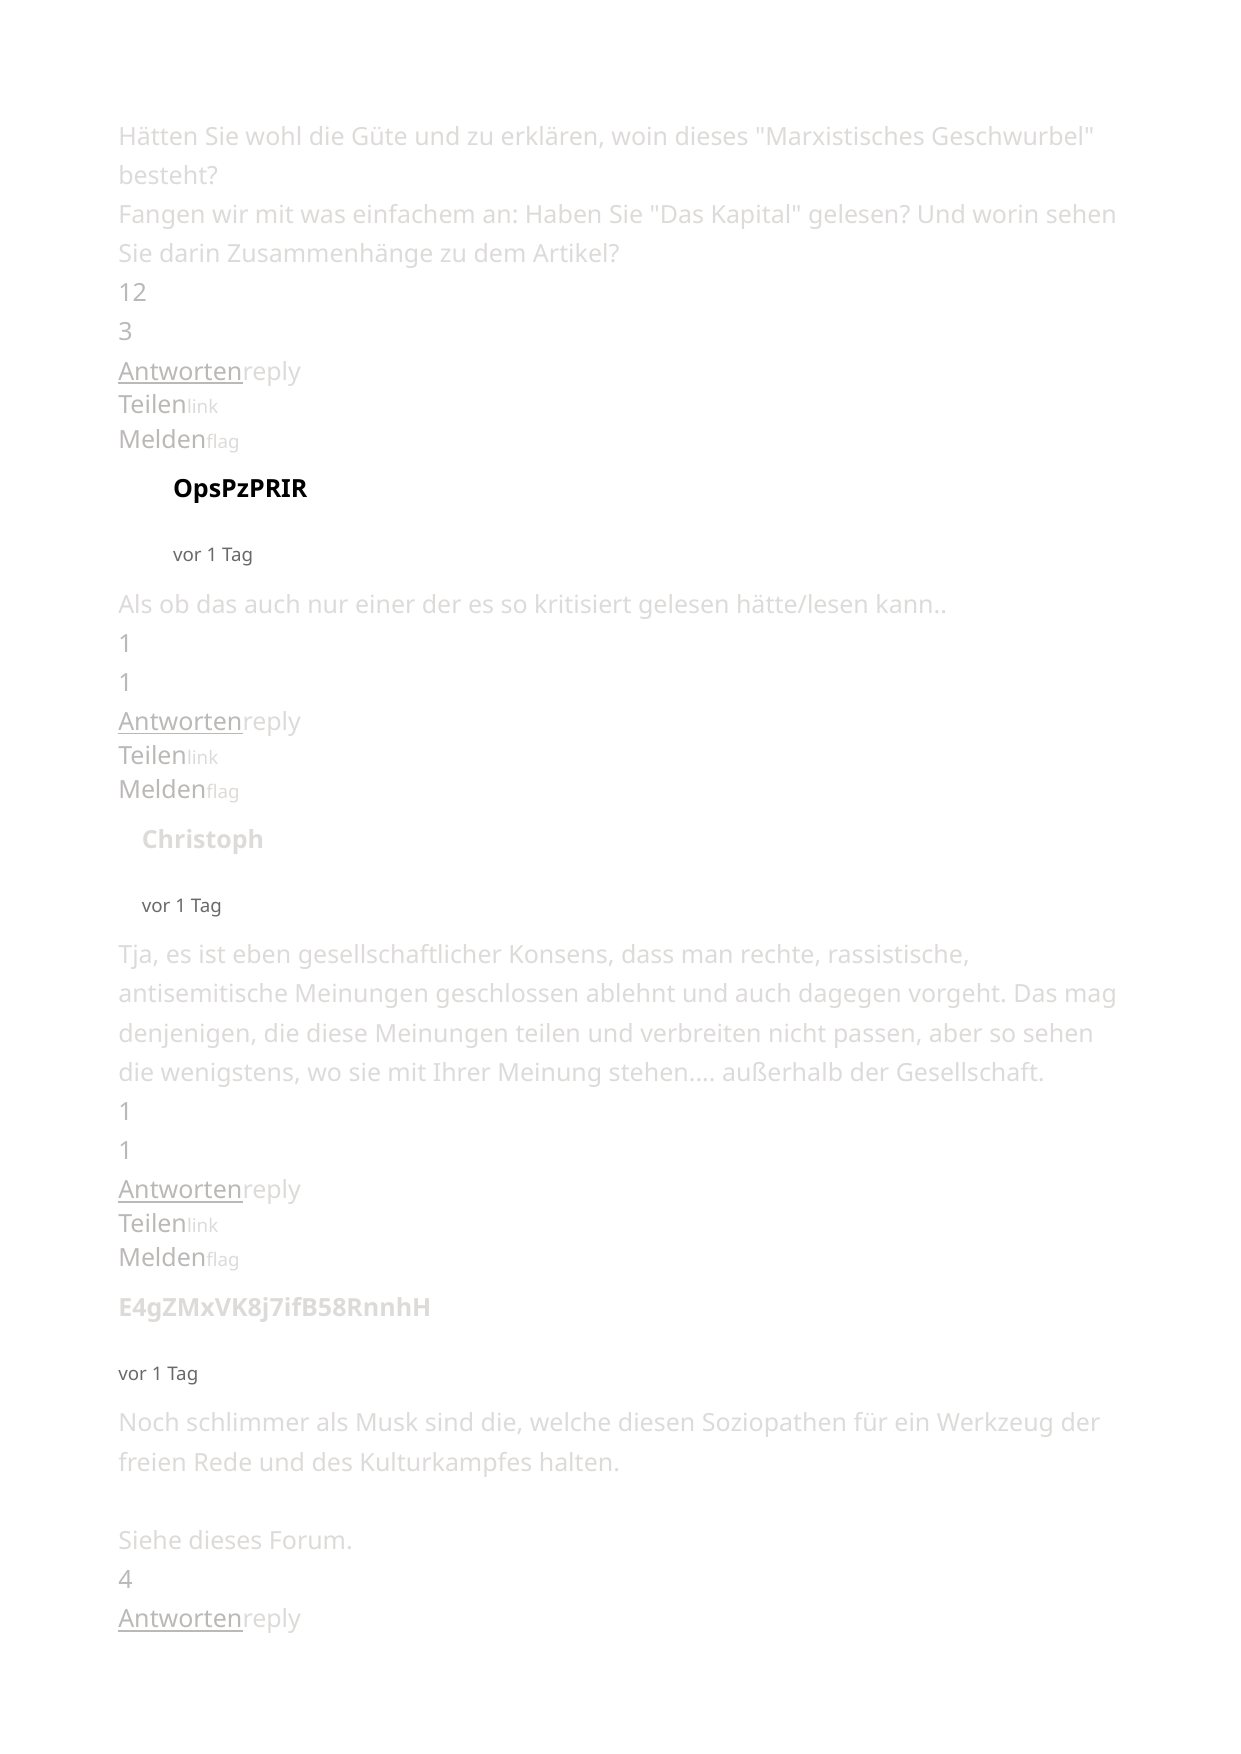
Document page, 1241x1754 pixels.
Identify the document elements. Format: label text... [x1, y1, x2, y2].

text 1 [118, 625, 1122, 659]
text Christoph [142, 822, 1114, 856]
text 1 [118, 1133, 1122, 1167]
text Hätten Sie wohl die Güte und zu erklären, woin dieses "Marxistisches Geschwurbel" besteht? Fangen wir mit was einfachem an: Haben Sie "Das Kapital" gelesen? Und worin sehen Sie darin Zusammenhänge zu dem Artikel? [118, 118, 1122, 270]
text vor 1 Tag [118, 1360, 1117, 1386]
text Meldenflag [118, 772, 1122, 806]
text Teilenlink [118, 387, 1122, 421]
text Teilenlink [118, 738, 1122, 772]
text 1 [118, 1093, 1122, 1128]
text Tja, es ist eben gesellschaftlicher Konsens, dass man rechte, rassistische, antisemitische Meinungen geschlossen ablehnt und auch dagegen vorgeht. Das mag denjenigen, die diese Meinungen teilen und verbreiten nicht passen, aber so sehen die wenigstens, wo sie mit Ihrer Meinung stehen.... außerhalb der Gesellschaft. [118, 937, 1122, 1088]
text Antwortenreply [118, 704, 1122, 738]
text Antwortenreply [118, 353, 1122, 387]
text OpsPzPRIR [173, 471, 1114, 505]
text Meldenflag [118, 421, 1122, 455]
text Teilenlink [118, 1206, 1122, 1240]
text 12 [118, 275, 1122, 309]
text Meldenflag [118, 1240, 1122, 1274]
text Als ob das auch nur einer der es so kritisiert gelesen hätte/lesen kann.. [118, 586, 1122, 620]
text Antwortenreply [118, 1172, 1122, 1206]
text Antwortenreply [118, 1601, 1122, 1635]
text E4gZMxVK8j7ifB58RnnhH [118, 1290, 1114, 1324]
text 1 [118, 664, 1122, 699]
text vor 1 Tag [142, 892, 1117, 917]
text Noch schlimmer als Musk sind die, welche diesen Soziopathen für ein Werkzeug der freien Rede und des Kulturkampfes halten. Siehe dieses Forum. [118, 1405, 1122, 1557]
text vor 1 Tag [173, 541, 1117, 567]
text 3 [118, 314, 1122, 348]
text 4 [118, 1562, 1122, 1596]
